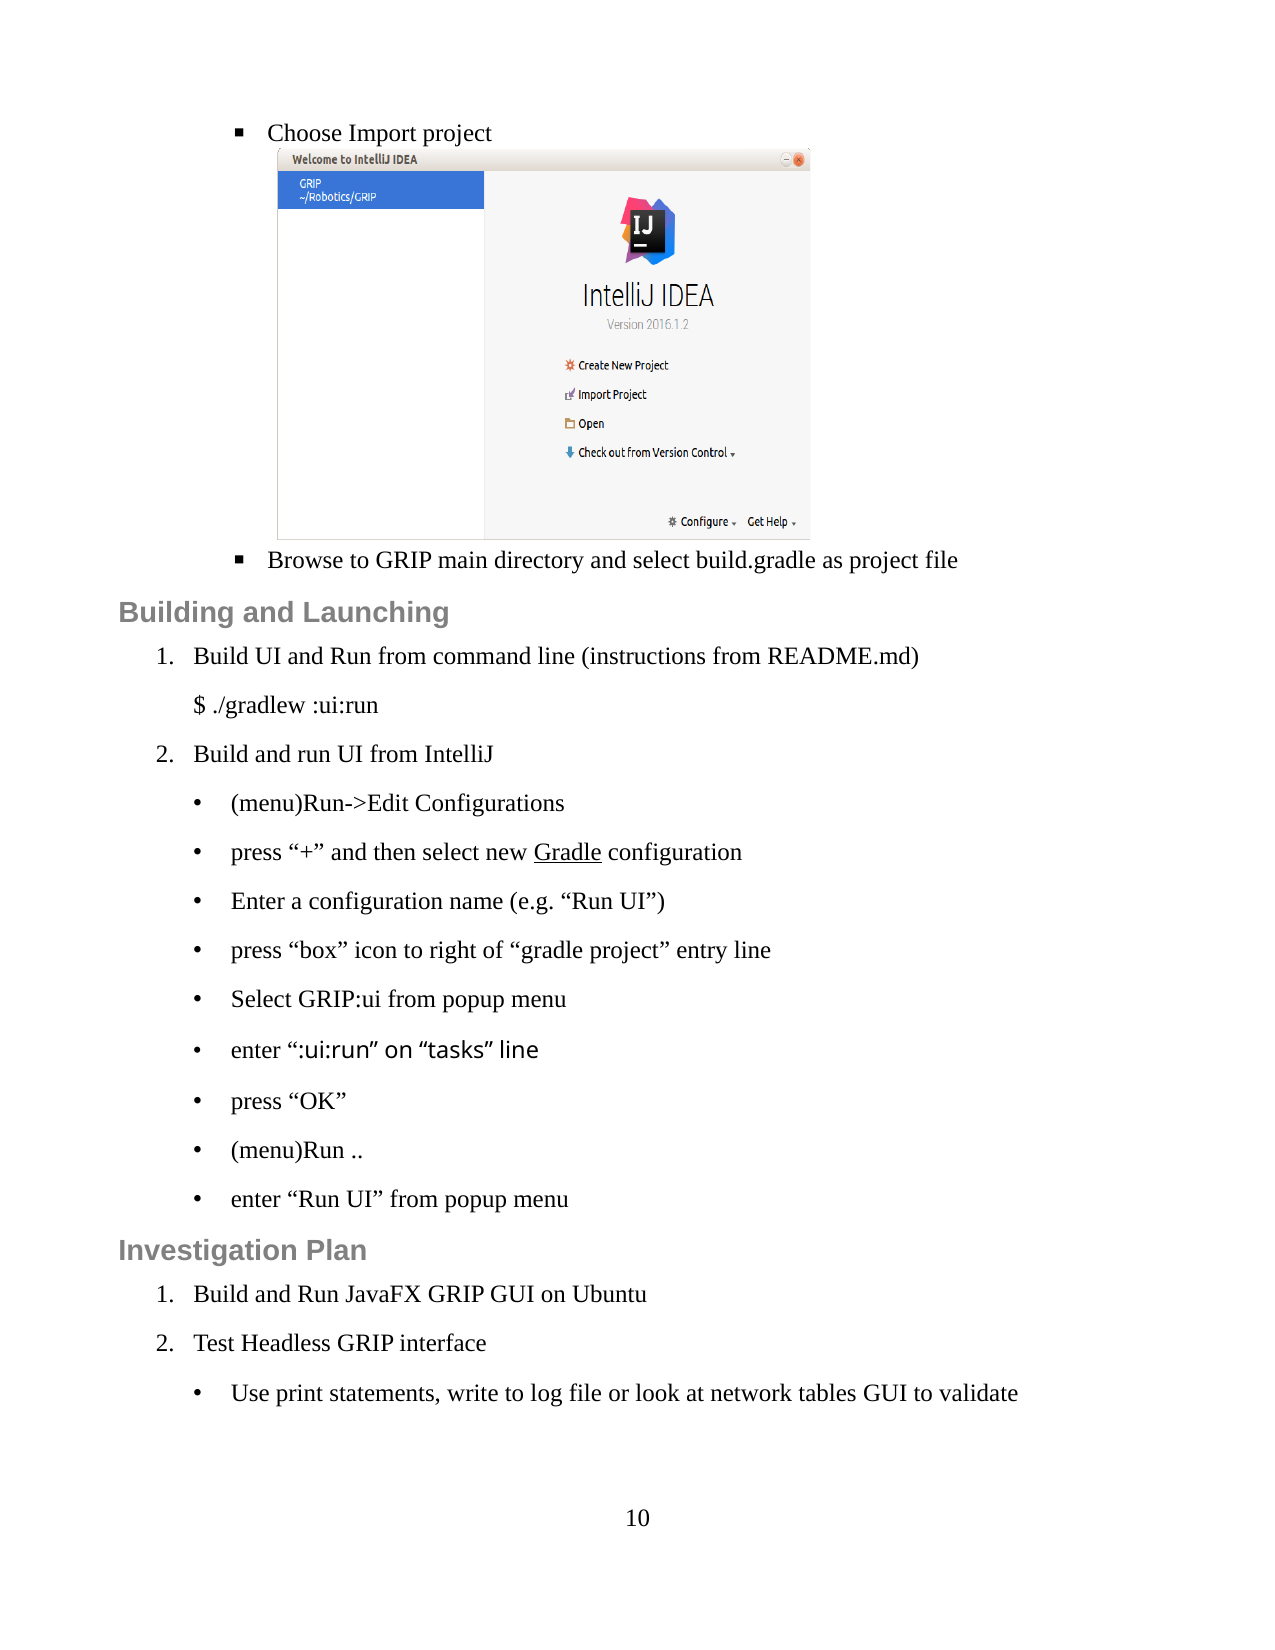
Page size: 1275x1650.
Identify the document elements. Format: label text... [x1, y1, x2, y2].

list enter “Run UI” from popup menu [193, 1184, 1157, 1213]
list $ ./gradlew :ui:run [156, 690, 1157, 718]
list Select GRIP:ui from popup menu [193, 984, 1157, 1013]
list Enter a configuration name (e.g. “Run UI”) [193, 886, 1157, 915]
list (menu)Run .. [193, 1135, 1157, 1164]
list press “OK” [193, 1086, 1157, 1115]
list press “+” and then select new Gradle configuration [193, 837, 1157, 866]
list Browse to GRIP main directory and select build.gradle as project file [229, 540, 1157, 574]
list press “box” icon to right of “gradle project” entry line [193, 935, 1157, 964]
list Use print statements, write to log file or look at network tables GUI to validate [193, 1378, 1157, 1406]
list Test Headless GRIP interface [156, 1328, 1157, 1357]
subtitle Building and Launching [118, 595, 1157, 628]
list Build and run UI from IntelliJ [156, 739, 1157, 768]
list Build UI and Run from command line (instructions from README.md) [156, 641, 1157, 669]
list (menu)Run->Edit Configurations [193, 788, 1157, 817]
subtitle Investigation Plan [118, 1233, 1157, 1267]
list Choose Import project [229, 118, 1157, 147]
picture [277, 148, 811, 540]
list enter “:ui:run” on “tasks” line [193, 1033, 1157, 1065]
list Build and Run JavaFX GRIP GUI on Ubuntu [156, 1279, 1157, 1308]
